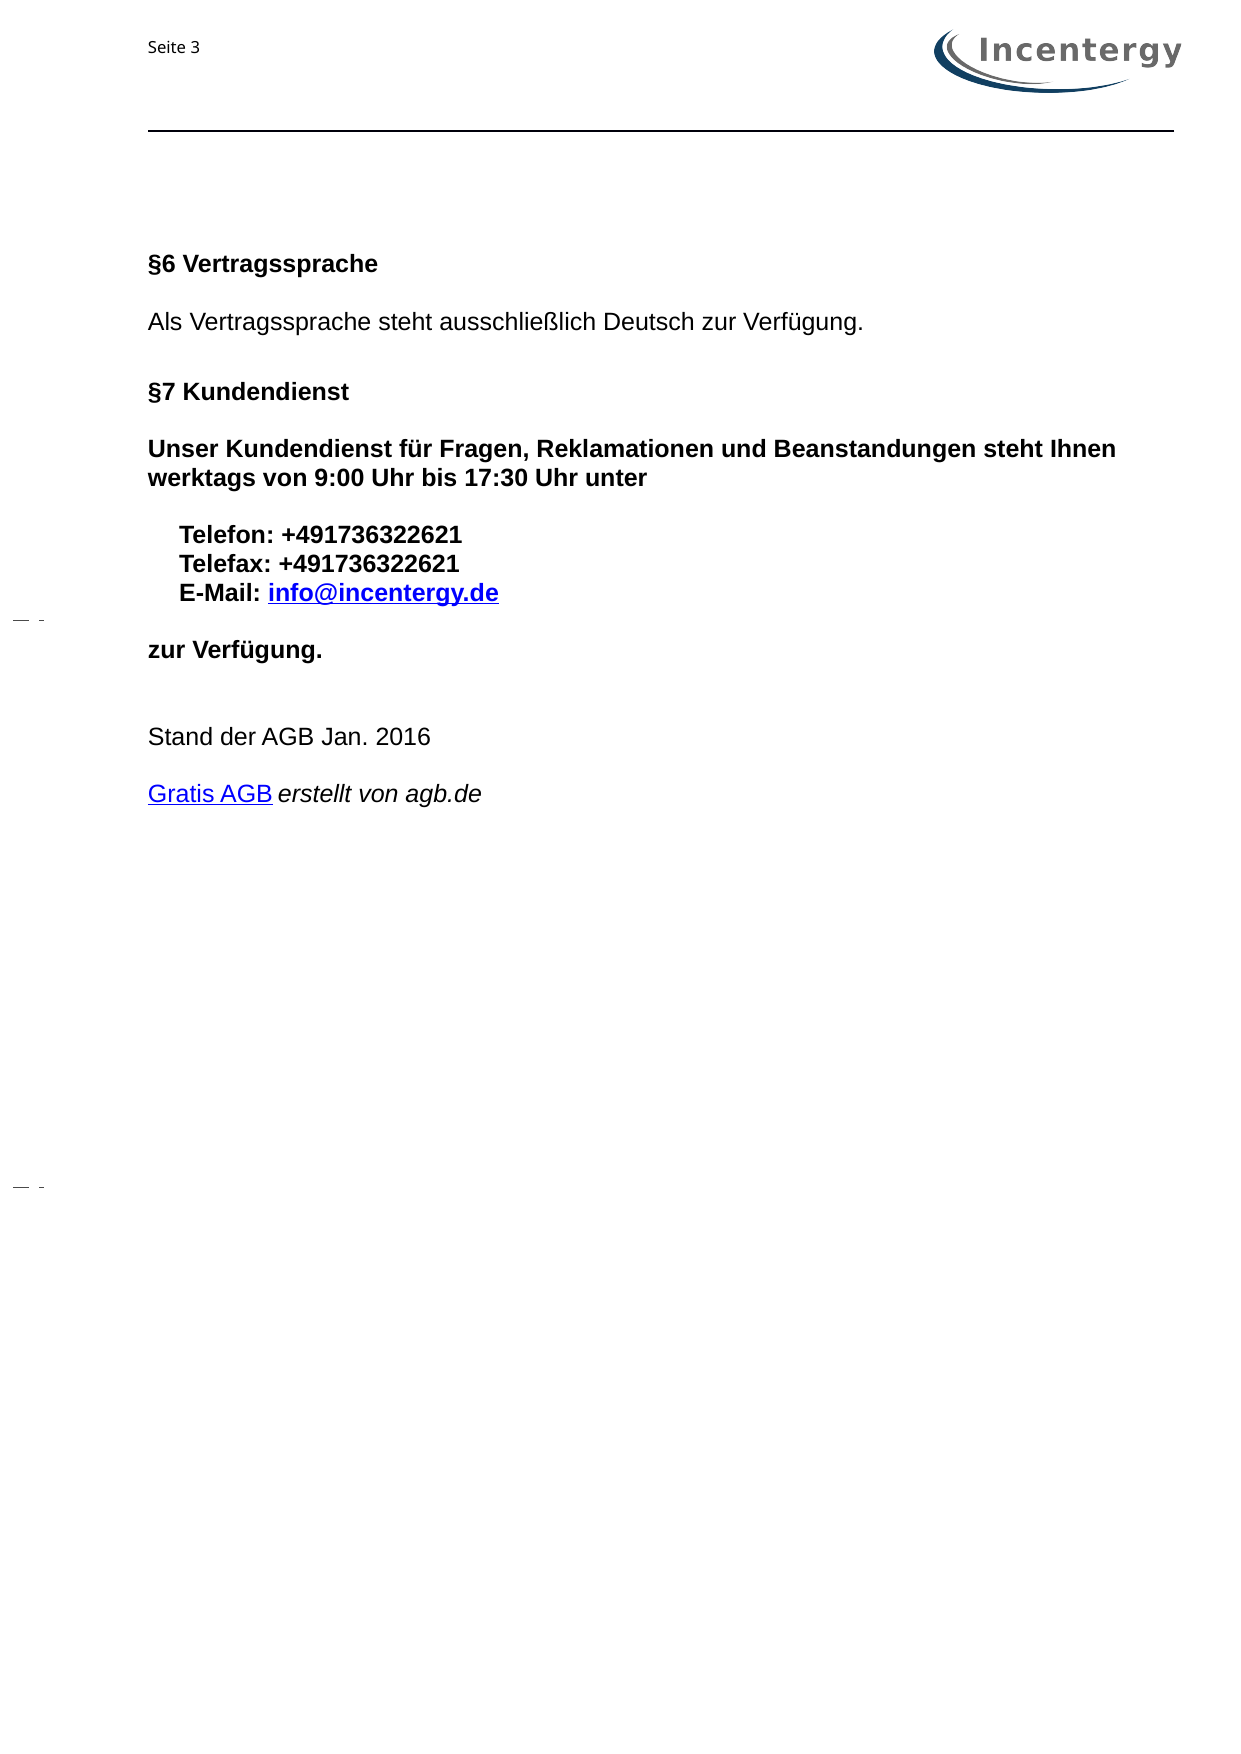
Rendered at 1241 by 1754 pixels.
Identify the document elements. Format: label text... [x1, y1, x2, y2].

text zur Verfügung. [148, 635, 1181, 722]
text §6 Vertragssprache [148, 249, 1181, 278]
text §7 Kundendienst [148, 377, 1181, 405]
text Als Vertragssprache steht ausschließlich Deutsch zur Verfügung. [148, 307, 1181, 364]
picture [934, 29, 1182, 93]
text Unser Kundendienst für Fragen, Reklamationen und Beanstandungen steht Ihnen werktags von 9:00 Uhr bis 17:30 Uhr unter [148, 434, 1181, 492]
text Stand der AGB Jan. 2016 [148, 722, 1181, 750]
text Gratis AGB erstellt von agb.de [148, 779, 1181, 808]
text Telefon: +491736322621 Telefax: +491736322621 E-Mail: info@incentergy.de [179, 520, 1181, 607]
